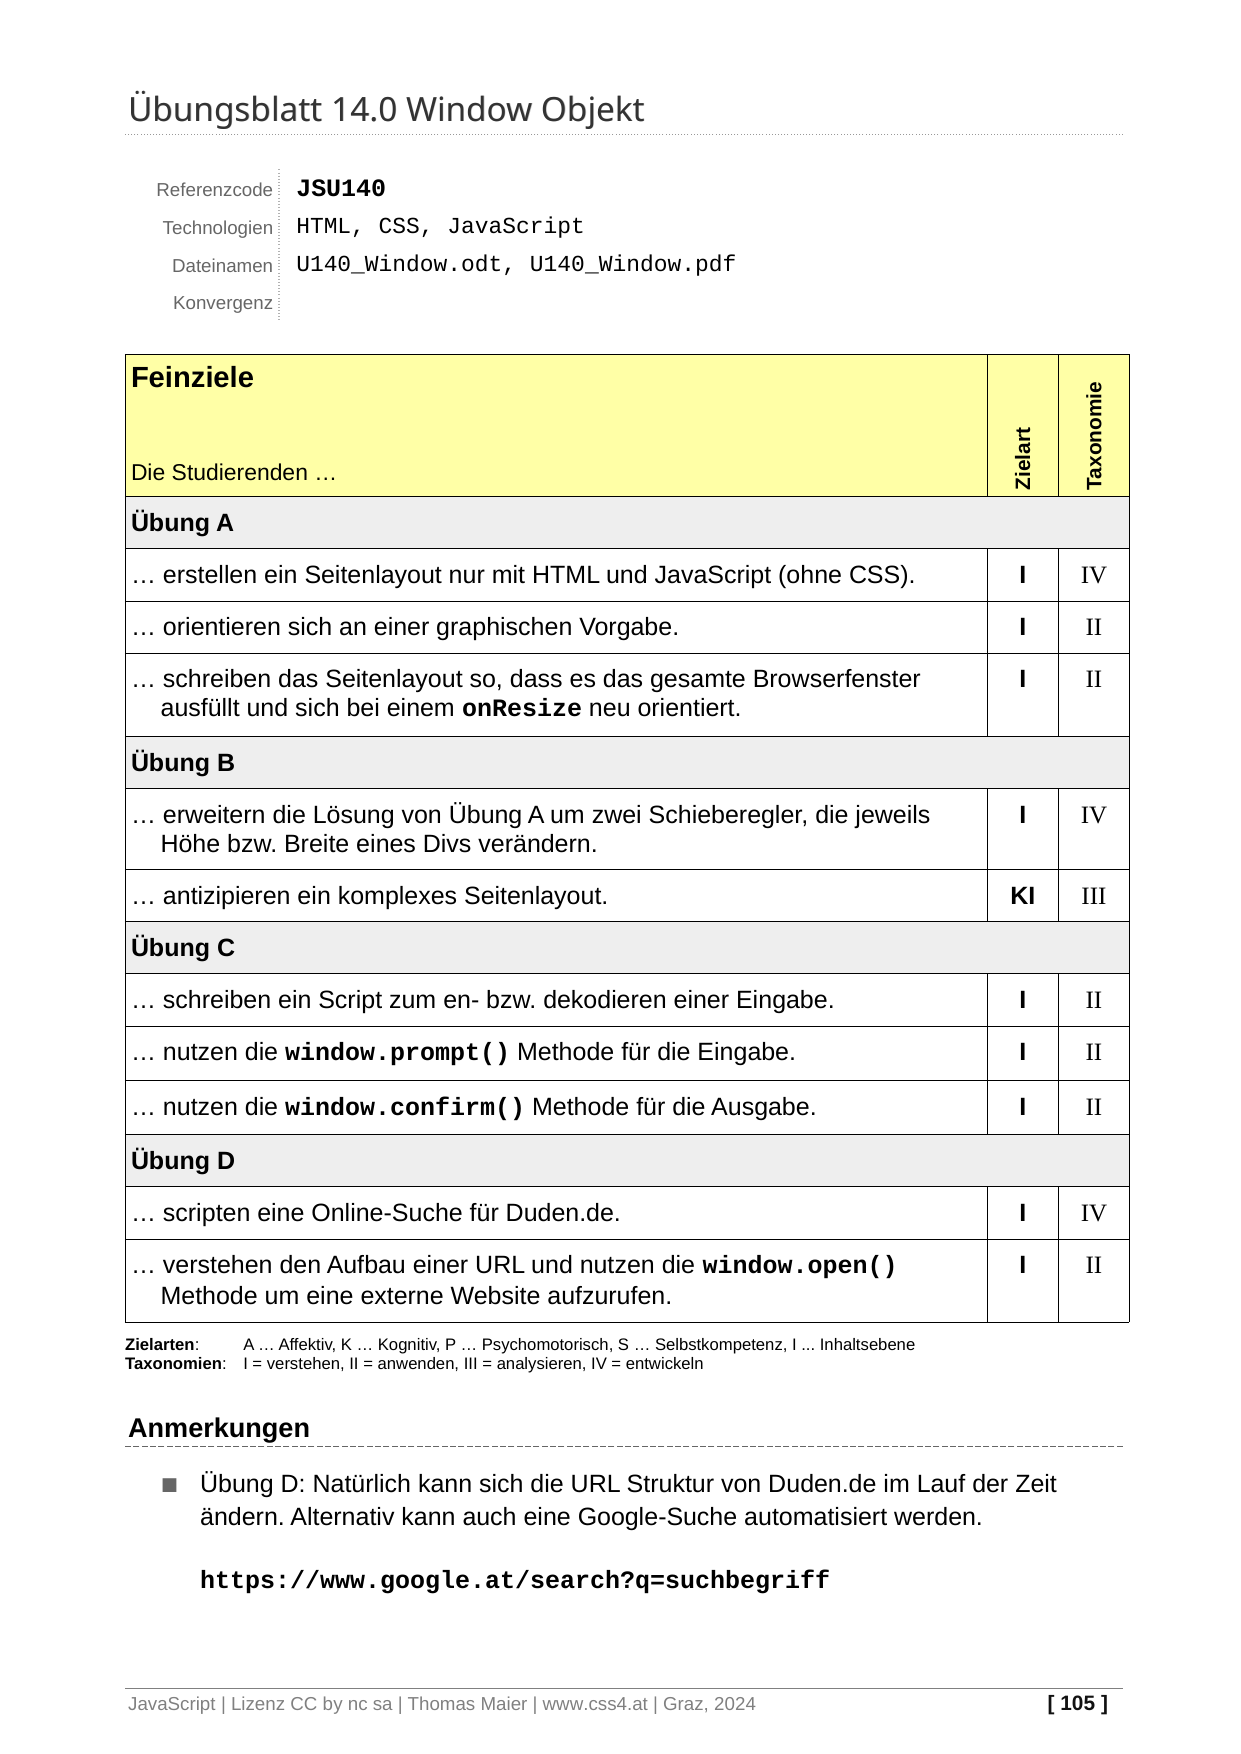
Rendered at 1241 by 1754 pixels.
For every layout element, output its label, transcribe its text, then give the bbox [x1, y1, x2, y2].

table_cell I [988, 1187, 1058, 1239]
table_cell III [1059, 870, 1129, 921]
table_cell Übung A [126, 497, 1129, 548]
table_cell I [988, 974, 1058, 1026]
table_cell [279, 284, 1129, 321]
table_cell II [1059, 974, 1129, 1026]
table_cell I [988, 1240, 1058, 1322]
subtitle Übungsblatt 14.0 Window Objekt [125, 83, 1123, 134]
table_cell … nutzen die window.prompt() Methode für die Eingabe. [126, 1027, 987, 1080]
table_cell IV [1059, 1187, 1129, 1239]
table_cell I [988, 602, 1058, 653]
table_cell II [1059, 654, 1129, 736]
table_cell Übung B [126, 737, 1129, 788]
table_cell II [1059, 1081, 1129, 1134]
table_cell Übung D [126, 1135, 1129, 1186]
table_cell … erstellen ein Seitenlayout nur mit HTML und JavaScript (ohne CSS). [126, 549, 987, 601]
table_cell II [1059, 1240, 1129, 1322]
table_header Referenzcode [125, 169, 278, 209]
table_header JSU140 [279, 169, 1129, 209]
table_header Feinziele Die Studierenden … [126, 355, 987, 496]
table_cell HTML, CSS, JavaScript [279, 209, 1129, 247]
table_header Zielart [988, 355, 1058, 496]
table_cell Dateinamen [125, 247, 278, 284]
table_cell II [1059, 1027, 1129, 1080]
table_cell I [988, 549, 1058, 601]
table_cell II [1059, 602, 1129, 653]
table_cell … schreiben ein Script zum en- bzw. dekodieren einer Eingabe. [126, 974, 987, 1026]
table_cell I [988, 1027, 1058, 1080]
table_cell I [988, 654, 1058, 736]
table_cell … antizipieren ein komplexes Seitenlayout. [126, 870, 987, 921]
text Zielarten: A … Affektiv, K … Kognitiv, P … Psychomotorisch, S … Selbstkompetenz, I ... Inhaltsebene Taxonomien: I = verstehen, II = anwenden, III = analysieren, IV = entwickeln [125, 1334, 1123, 1373]
table_header Taxonomie [1059, 355, 1129, 496]
table_cell IV [1059, 789, 1129, 869]
table_cell … orientieren sich an einer graphischen Vorgabe. [126, 602, 987, 653]
table_cell … scripten eine Online-Suche für Duden.de. [126, 1187, 987, 1239]
table_cell I [988, 1081, 1058, 1134]
table_cell … nutzen die window.confirm() Methode für die Ausgabe. [126, 1081, 987, 1134]
table_cell Übung C [126, 922, 1129, 973]
text Anmerkungen [125, 1409, 1123, 1447]
table_cell IV [1059, 549, 1129, 601]
list Übung D: Natürlich kann sich die URL Struktur von Duden.de im Lauf der Zeit ändern. Alternativ kann auch eine Google-Suche automatisiert werden. https://www.google.at/search?q=suchbegriff [162, 1469, 1123, 1596]
table_cell … verstehen den Aufbau einer URL und nutzen die window.open() Methode um eine externe Website aufzurufen. [126, 1240, 987, 1322]
table_cell Konvergenz [125, 284, 278, 321]
table_cell … schreiben das Seitenlayout so, dass es das gesamte Browserfenster ausfüllt und sich bei einem onResize neu orientiert. [126, 654, 987, 736]
table_cell KI [988, 870, 1058, 921]
table_cell Technologien [125, 209, 278, 247]
table_cell U140_Window.odt, U140_Window.pdf [279, 247, 1129, 284]
table_cell … erweitern die Lösung von Übung A um zwei Schieberegler, die jeweils Höhe bzw. Breite eines Divs verändern. [126, 789, 987, 869]
table_cell I [988, 789, 1058, 869]
